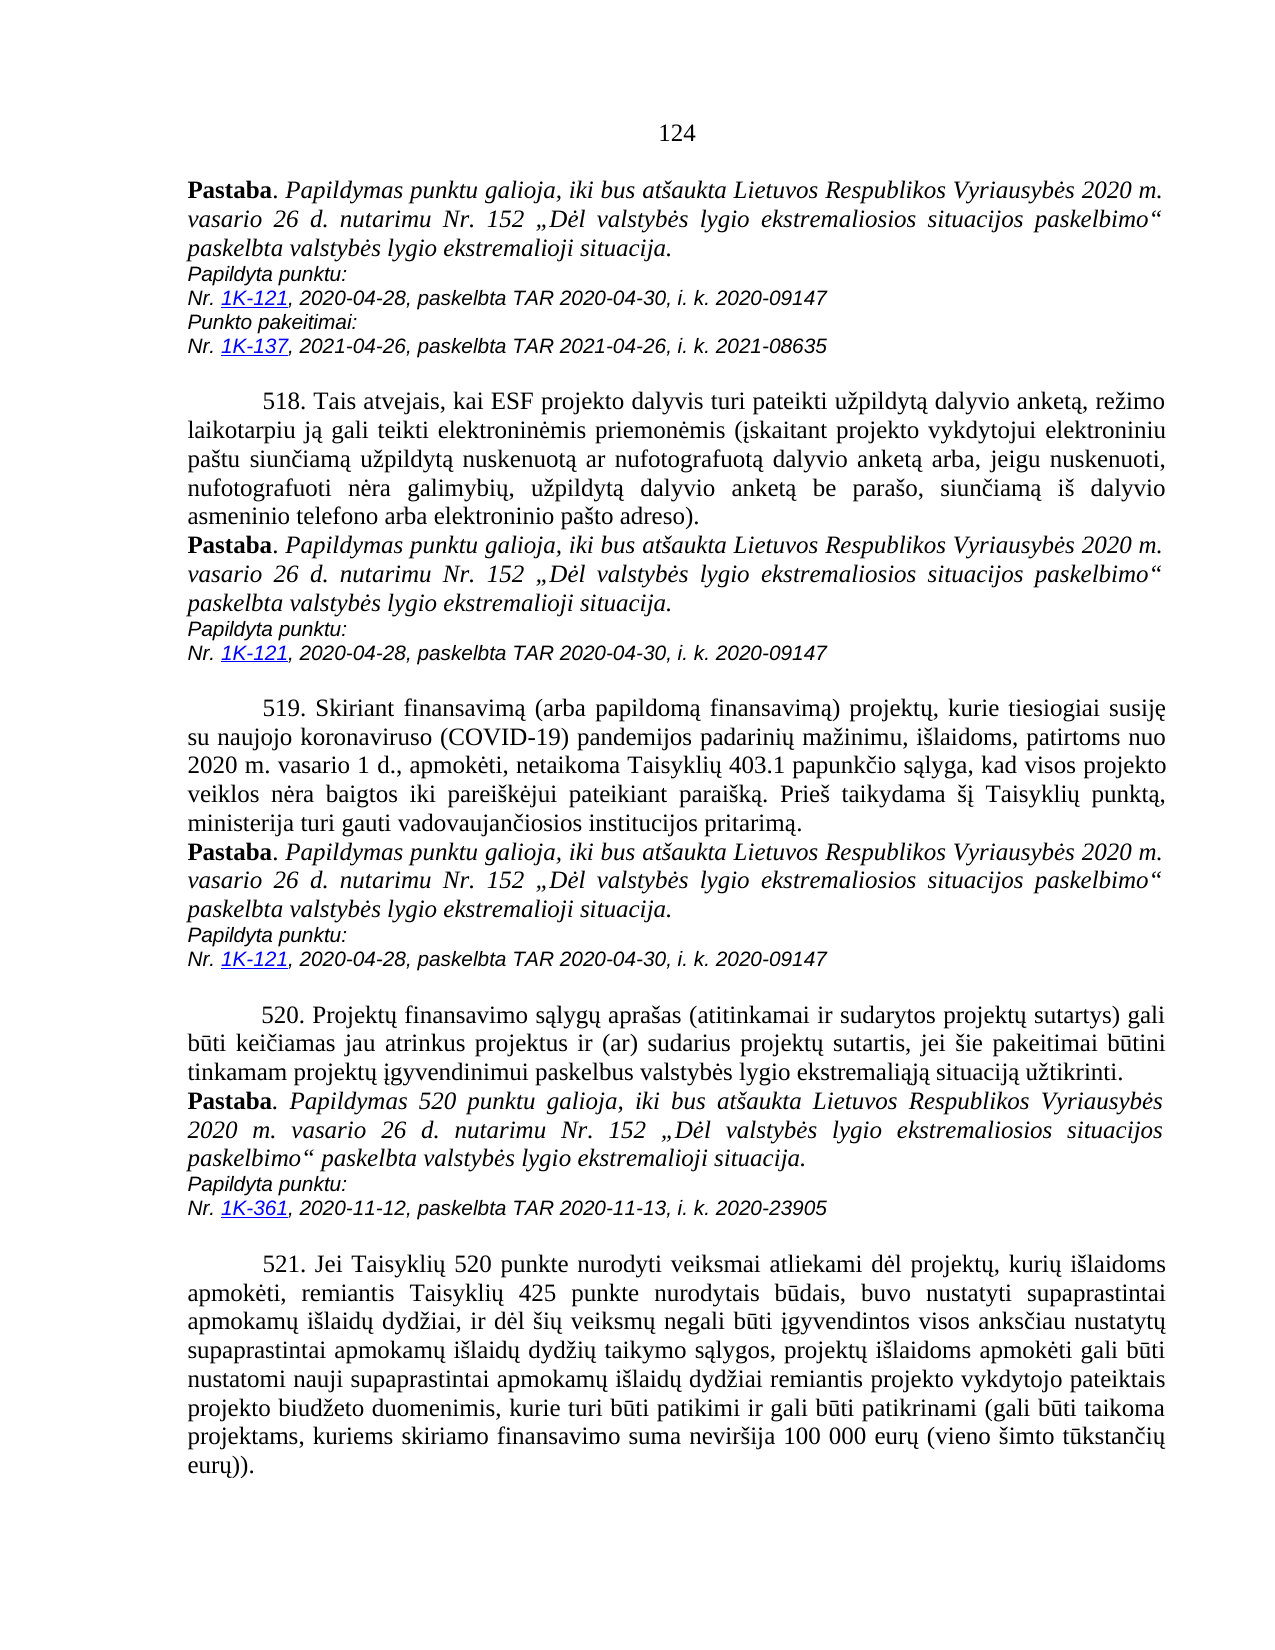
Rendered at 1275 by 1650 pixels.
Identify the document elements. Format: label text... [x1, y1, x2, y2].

text 518. Tais atvejais, kai ESF projekto dalyvis turi pateikti užpildytą dalyvio anketą, režimo laikotarpiu ją gali teikti elektroninėmis priemonėmis (įskaitant projekto vykdytojui elektroniniu paštu siunčiamą užpildytą nuskenuotą ar nufotografuotą dalyvio anketą arba, jeigu nuskenuoti, nufotografuoti nėra galimybių, užpildytą dalyvio anketą be parašo, siunčiamą iš dalyvio asmeninio telefono arba elektroninio pašto adreso). [187, 386, 1167, 530]
text Papildyta punktu: [187, 616, 1167, 640]
text Pastaba. Papildymas punktu galioja, iki bus atšaukta Lietuvos Respublikos Vyriausybės 2020 m. vasario 26 d. nutarimu Nr. 152 „Dėl valstybės lygio ekstremaliosios situacijos paskelbimo“ paskelbta valstybės lygio ekstremalioji situacija. [187, 176, 1167, 262]
text 519. Skiriant finansavimą (arba papildomą finansavimą) projektų, kurie tiesiogiai susiję su naujojo koronaviruso (COVID-19) pandemijos padarinių mažinimu, išlaidoms, patirtoms nuo 2020 m. vasario 1 d., apmokėti, netaikoma Taisyklių 403.1 papunkčio sąlyga, kad visos projekto veiklos nėra baigtos iki pareiškėjui pateikiant paraišką. Prieš taikydama šį Taisyklių punktą, ministerija turi gauti vadovaujančiosios institucijos pritarimą. [187, 693, 1167, 837]
text Papildyta punktu: [187, 262, 1167, 286]
text 521. Jei Taisyklių 520 punkte nurodyti veiksmai atliekami dėl projektų, kurių išlaidoms apmokėti, remiantis Taisyklių 425 punkte nurodytais būdais, buvo nustatyti supaprastintai apmokamų išlaidų dydžiai, ir dėl šių veiksmų negali būti įgyvendintos visos anksčiau nustatytų supaprastintai apmokamų išlaidų dydžių taikymo sąlygos, projektų išlaidoms apmokėti gali būti nustatomi nauji supaprastintai apmokamų išlaidų dydžiai remiantis projekto vykdytojo pateiktais projekto biudžeto duomenimis, kurie turi būti patikimi ir gali būti patikrinami (gali būti taikoma projektams, kuriems skiriamo finansavimo suma neviršija 100 000 eurų (vieno šimto tūkstančių eurų)). [187, 1249, 1167, 1479]
text Nr. 1K-137, 2021-04-26, paskelbta TAR 2021-04-26, i. k. 2021-08635 [187, 334, 1167, 358]
text Pastaba. Papildymas punktu galioja, iki bus atšaukta Lietuvos Respublikos Vyriausybės 2020 m. vasario 26 d. nutarimu Nr. 152 „Dėl valstybės lygio ekstremaliosios situacijos paskelbimo“ paskelbta valstybės lygio ekstremalioji situacija. [187, 837, 1167, 923]
text Papildyta punktu: [187, 923, 1167, 947]
text Nr. 1K-121, 2020-04-28, paskelbta TAR 2020-04-30, i. k. 2020-09147 [187, 947, 1167, 971]
text Nr. 1K-121, 2020-04-28, paskelbta TAR 2020-04-30, i. k. 2020-09147 [187, 640, 1167, 664]
text Nr. 1K-361, 2020-11-12, paskelbta TAR 2020-11-13, i. k. 2020-23905 [187, 1196, 1167, 1220]
text Nr. 1K-121, 2020-04-28, paskelbta TAR 2020-04-30, i. k. 2020-09147 [187, 286, 1167, 310]
text Pastaba. Papildymas 520 punktu galioja, iki bus atšaukta Lietuvos Respublikos Vyriausybės 2020 m. vasario 26 d. nutarimu Nr. 152 „Dėl valstybės lygio ekstremaliosios situacijos paskelbimo“ paskelbta valstybės lygio ekstremalioji situacija. [187, 1086, 1167, 1172]
text Punkto pakeitimai: [187, 310, 1167, 334]
text Papildyta punktu: [187, 1172, 1167, 1196]
text 520. Projektų finansavimo sąlygų aprašas (atitinkamai ir sudarytos projektų sutartys) gali būti keičiamas jau atrinkus projektus ir (ar) sudarius projektų sutartis, jei šie pakeitimai būtini tinkamam projektų įgyvendinimui paskelbus valstybės lygio ekstremaliąją situaciją užtikrinti. [187, 1000, 1167, 1086]
text Pastaba. Papildymas punktu galioja, iki bus atšaukta Lietuvos Respublikos Vyriausybės 2020 m. vasario 26 d. nutarimu Nr. 152 „Dėl valstybės lygio ekstremaliosios situacijos paskelbimo“ paskelbta valstybės lygio ekstremalioji situacija. [187, 530, 1167, 616]
